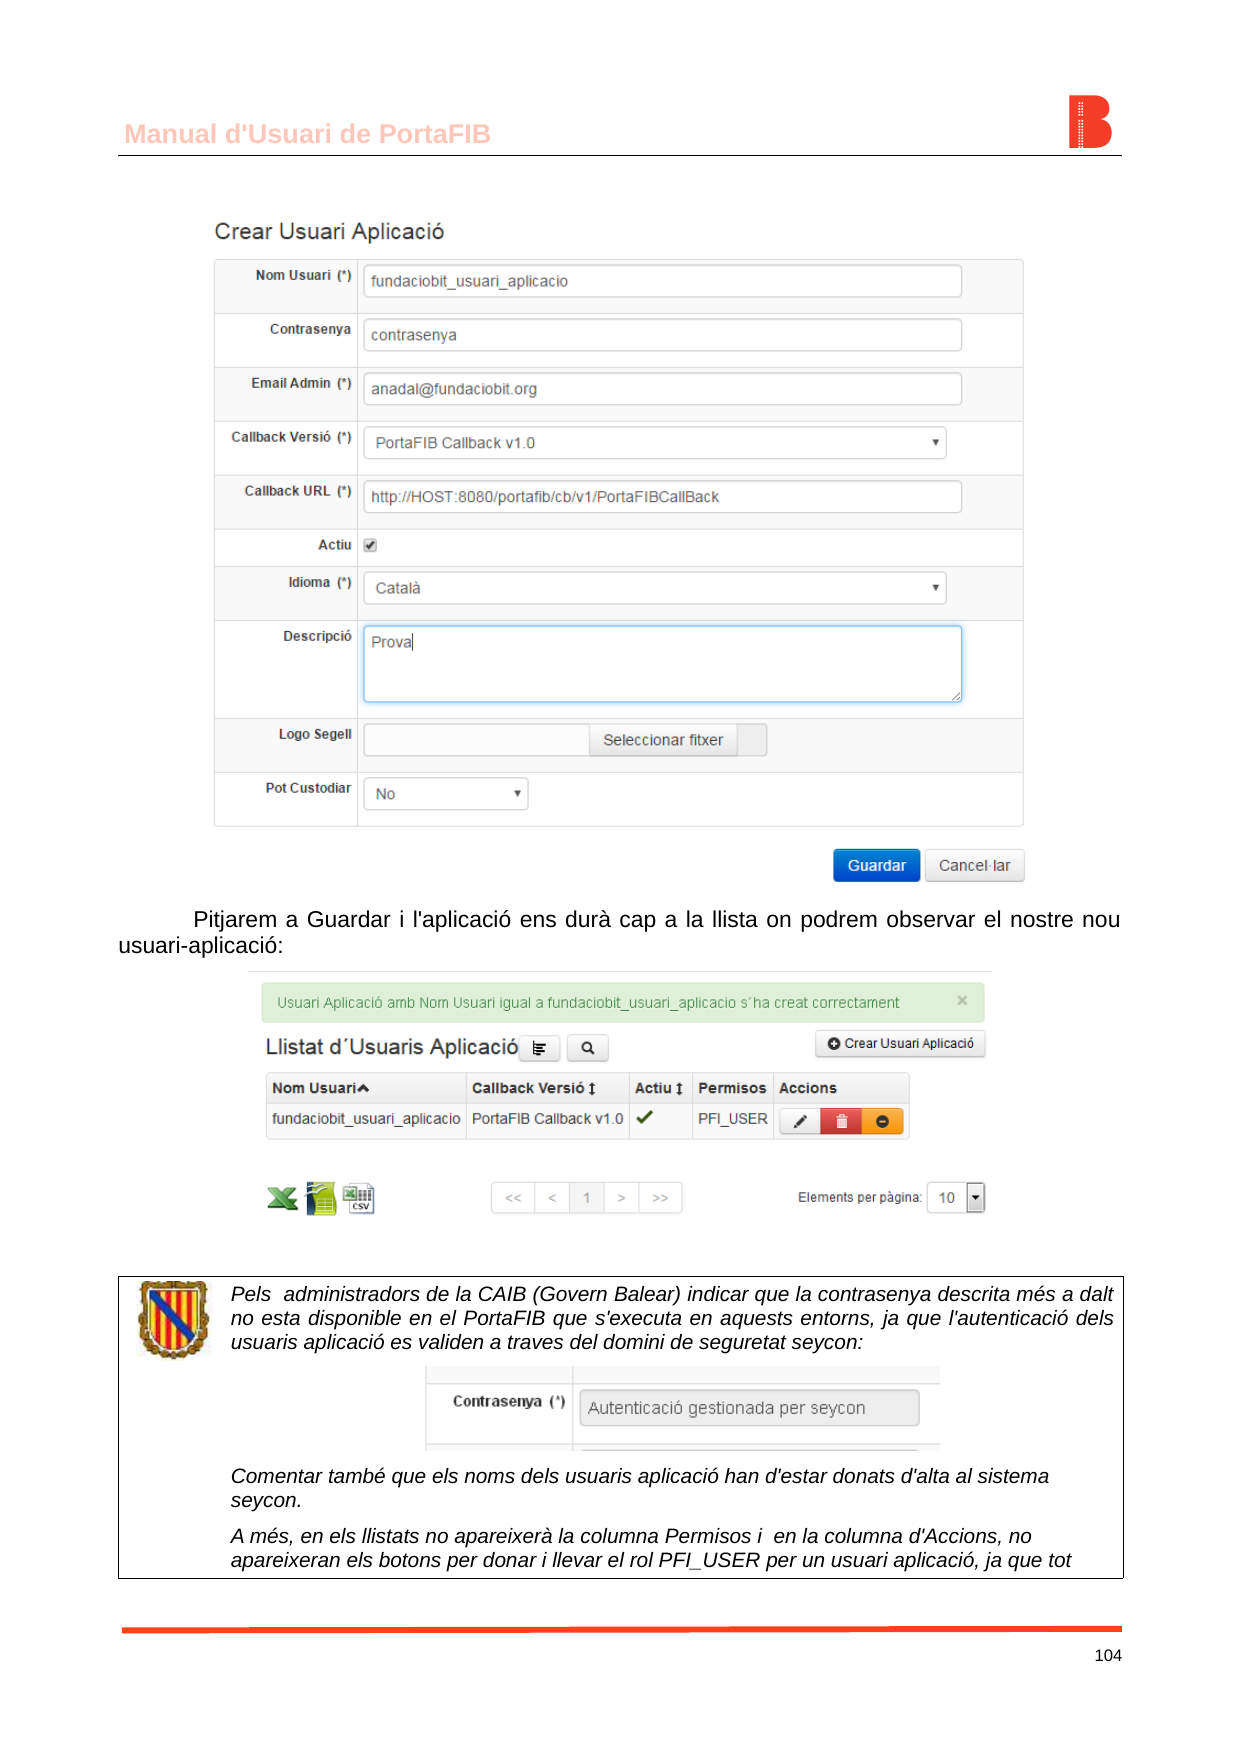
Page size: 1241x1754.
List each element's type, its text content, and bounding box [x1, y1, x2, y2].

picture [407, 1366, 941, 1451]
text Pitjarem a Guardar i l'aplicació ens durà cap a la llista on podrem observar el nostre nou usuari-aplicació: [118, 906, 1122, 959]
picture [134, 1281, 214, 1361]
table_header [119, 1277, 225, 1578]
picture [1063, 94, 1117, 150]
picture [204, 215, 1036, 894]
table_header Pels administradors de la CAIB (Govern Balear) indicar que la contrasenya descrita més a dalt no esta disponible en el PortaFIB que s'executa en aquests entorns, ja que l'autenticació dels usuaris aplicació es validen a traves del domini de seguretat seycon: Comentar també que els noms dels usuaris aplicació han d'estar donats d'alta al sistema seycon. A més, en els llistats no apareixerà la columna Permisos i en la columna d'Accions, no apareixeran els botons per donar i llevar el rol PFI_USER per un usuari aplicació, ja que tot [225, 1277, 1123, 1578]
picture [248, 971, 993, 1225]
